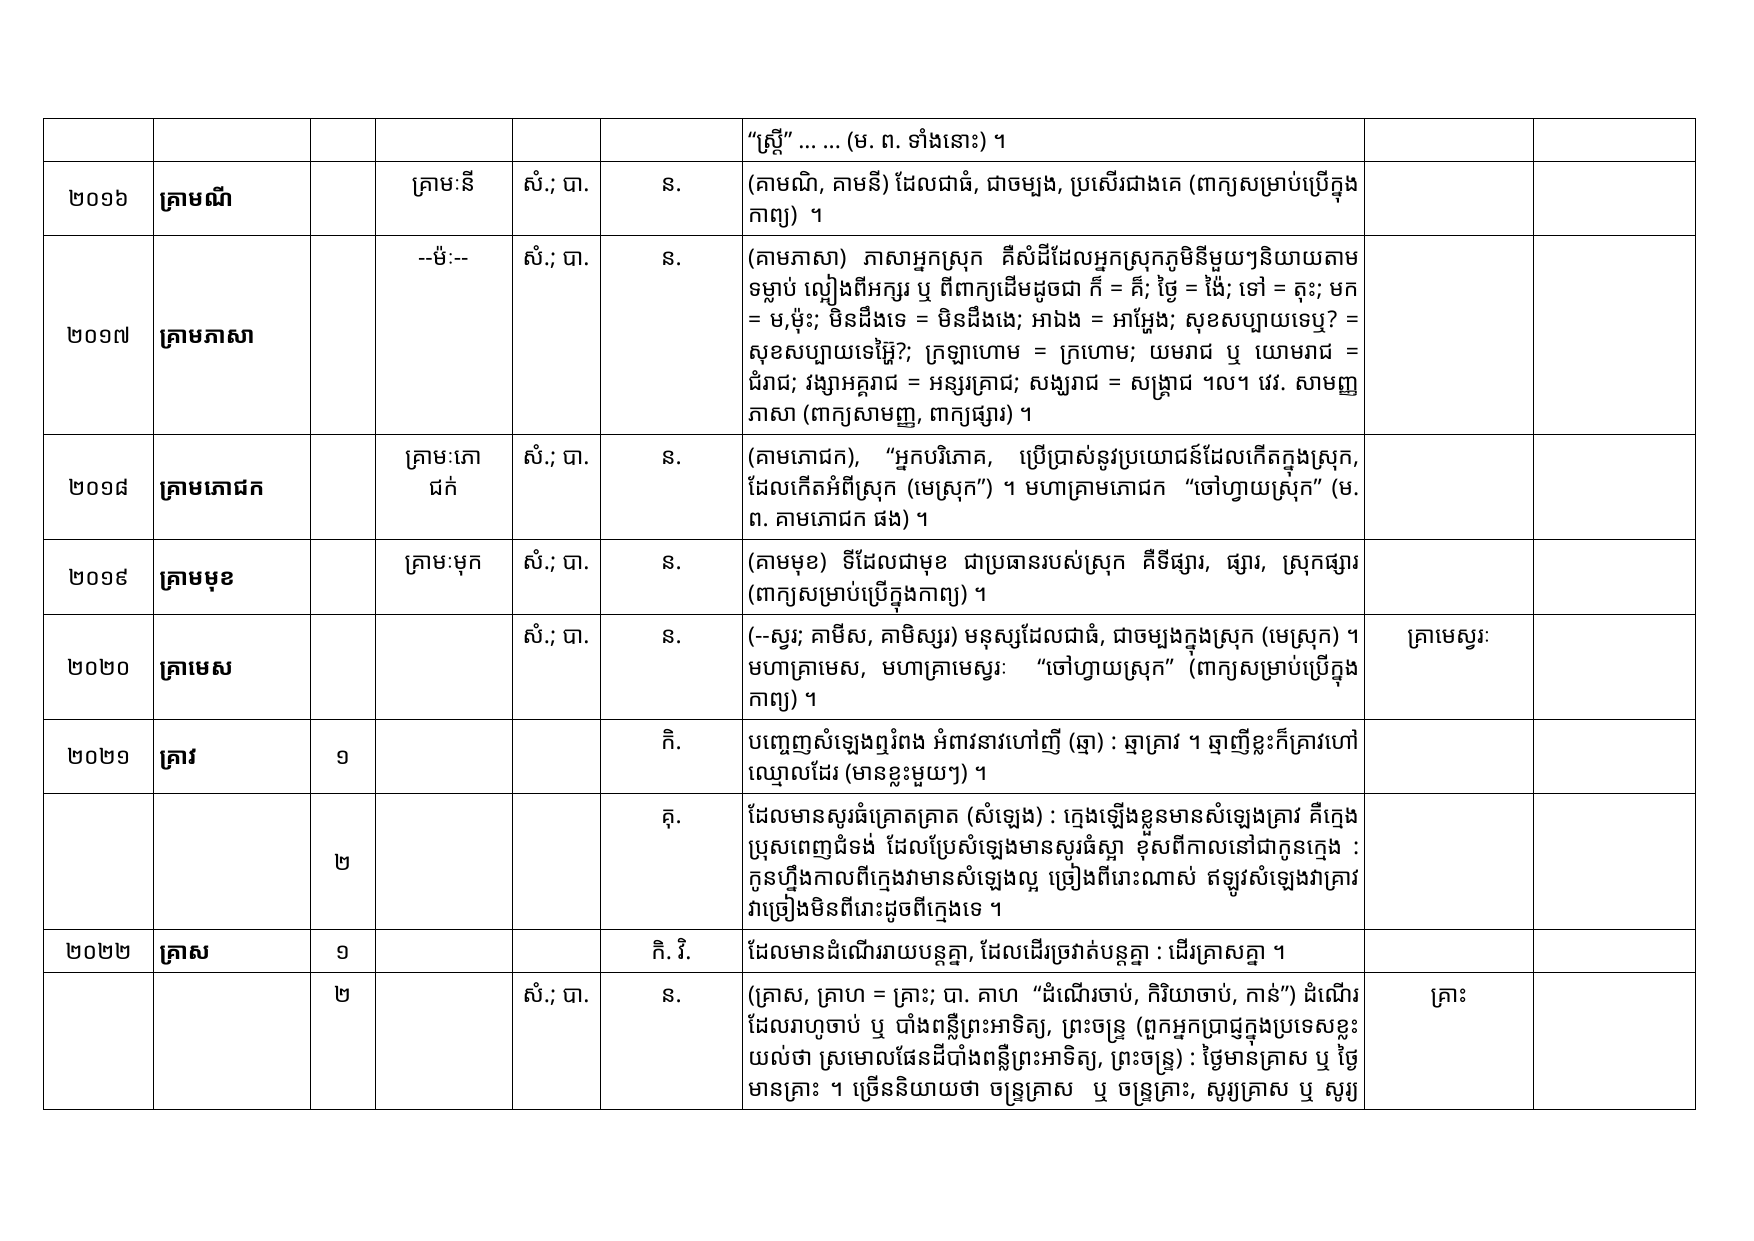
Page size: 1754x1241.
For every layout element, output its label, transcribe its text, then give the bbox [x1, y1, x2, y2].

table_cell សំ.; បា. [513, 540, 600, 613]
table_cell [376, 794, 512, 929]
table_cell ដែល​មាន​ដំណើរ​រាយ​បន្ត​គ្នា, ដែល​ដើរ​ច្រវាត់​បន្ត​គ្នា : ដើរ​គ្រាស​គ្នា ។ [743, 930, 1364, 972]
table_cell គ្រាម​មុខ [154, 540, 310, 613]
table_cell [311, 615, 375, 719]
table_cell [376, 720, 512, 793]
table_cell គ្រាស [154, 930, 310, 972]
table_cell [376, 930, 512, 972]
table_cell បញ្ចេញ​សំឡេង​ឮ​រំពង អំពាវនាវ​ហៅ​ញី (ឆ្មា) : ឆ្មា​គ្រាវ ។ ឆ្មា​ញី​ខ្លះ​ក៏​គ្រាវ​ហៅ​​​ឈ្មោល​ដែរ (មាន​ខ្លះ​មួយ​ៗ) ។ [743, 720, 1364, 793]
table_cell [1365, 119, 1533, 161]
table_cell គ្រាមេស [154, 615, 310, 719]
table_cell គ្រាមៈនី [376, 162, 512, 235]
table_cell [601, 119, 742, 161]
table_cell ២០១៦ [44, 162, 153, 235]
table_cell [154, 973, 310, 1109]
table_cell [311, 162, 375, 235]
table_cell សំ.; បា. [513, 615, 600, 719]
table_cell [1534, 615, 1695, 719]
table_cell កិ. [601, 720, 742, 793]
table_cell ន. [601, 615, 742, 719]
table_cell [376, 973, 512, 1109]
table_cell --ម៉ៈ-- [376, 236, 512, 434]
table_cell គ្រាមេស្វរៈ [1365, 615, 1533, 719]
table_cell កិ. វិ. [601, 930, 742, 972]
table_cell គ្រាះ [1365, 973, 1533, 1109]
table_cell [1534, 930, 1695, 972]
table_cell [1534, 794, 1695, 929]
table_cell [1365, 720, 1533, 793]
table_cell [154, 119, 310, 161]
table_cell [311, 435, 375, 539]
table_cell [1534, 435, 1695, 539]
table_cell [1534, 236, 1695, 434]
table_cell ២០១៨ [44, 435, 153, 539]
table_cell [1534, 720, 1695, 793]
table_cell (គ្រាស, គ្រាហ = គ្រាះ; បា. គាហ “ដំណើរ​ចាប់, កិរិយា​ចាប់, កាន់”) ដំណើរ​ដែល​រាហូ​ចាប់ ឬ បាំង​ពន្លឺ​ព្រះ​អាទិត្យ, ព្រះ​ចន្ទ្រ (ពួក​អ្នក​ប្រាជ្ញ​ក្នុង​ប្រទេស​ខ្លះ​យល់​ថា ស្រមោល​ផែន​ដី​បាំង​ពន្លឺ​ព្រះ​អាទិត្យ, ព្រះ​ចន្ទ្រ) : ថ្ងៃ​មាន​គ្រាស ឬ ថ្ងៃ​មាន​គ្រាះ ។ ច្រើន​និយាយ​ថា ចន្ទ្រ​គ្រាស ឬ ចន្ទ្រ​គ្រាះ, សូរ្យ​គ្រាស ឬ សូរ្យ​ [743, 973, 1364, 1109]
table_cell [311, 236, 375, 434]
table_cell [513, 794, 600, 929]
table_cell [1365, 930, 1533, 972]
table_cell គ្រាមៈមុក [376, 540, 512, 613]
table_cell គ្រាម​ភាសា [154, 236, 310, 434]
table_cell [1534, 973, 1695, 1109]
table_cell [513, 930, 600, 972]
table_cell [1365, 435, 1533, 539]
table_cell សំ.; បា. [513, 435, 600, 539]
table_cell [513, 119, 600, 161]
table_cell គ្រាមៈភោ ជក់ [376, 435, 512, 539]
table_cell ១ [311, 930, 375, 972]
table_cell [311, 119, 375, 161]
table_cell សំ.; បា. [513, 162, 600, 235]
table_cell ១ [311, 720, 375, 793]
table_cell ន. [601, 435, 742, 539]
table_cell ២០២២ [44, 930, 153, 972]
table_cell ន. [601, 162, 742, 235]
table_cell [1365, 162, 1533, 235]
table_cell [376, 615, 512, 719]
table_cell ២០២១ [44, 720, 153, 793]
table_cell ២០១៩ [44, 540, 153, 613]
table_cell [513, 720, 600, 793]
table_cell [44, 794, 153, 929]
table_cell គុ. [601, 794, 742, 929]
table_cell ២ [311, 794, 375, 929]
table_cell ន. [601, 236, 742, 434]
table_cell ២០២០ [44, 615, 153, 719]
table_cell (គាមភោជក), “អ្នក​បរិភោគ, ប្រើ​ប្រាស់​នូវ​ប្រយោជន៍​​ដែល​កើត​ក្នុង​ស្រុក, ដែល​កើត​អំពី​ស្រុក (មេ​ស្រុក”) ។ មហា​គ្រាម​ភោជក “ចៅហ្វាយ​ស្រុក” (ម. ព. គាមភោជក ផង) ។ [743, 435, 1364, 539]
table_cell សំ.; បា. [513, 236, 600, 434]
table_cell (គាមមុខ) ទី​ដែល​ជា​មុខ ជា​ប្រធាន​របស់​ស្រុក គឺ​ទី​ផ្សារ, ផ្សារ, ស្រុក​ផ្សារ (ពាក្យ​សម្រាប់​ប្រើ​ក្នុង​កាព្យ) ។ [743, 540, 1364, 613]
table_cell [44, 119, 153, 161]
table_cell [1534, 162, 1695, 235]
table_cell (គាមណិ, គាមនី) ដែល​ជា​ធំ, ជា​ចម្បង, ប្រសើរ​ជាង​គេ (ពាក្យ​សម្រាប់​ប្រើ​ក្នុង​កាព្យ) ។ [743, 162, 1364, 235]
table_cell [1365, 236, 1533, 434]
table_cell ន. [601, 540, 742, 613]
table_cell (--ស្វរ; គាមីស, គាមិស្សរ) មនុស្ស​ដែល​ជា​ធំ, ជា​ចម្បង​ក្នុង​ស្រុក​ (មេ​ស្រុក) ។ មហា​គ្រាមេស, មហា​គ្រាមេស្វរៈ “ចៅហ្វាយ​ស្រុក” (ពាក្យ​សម្រាប់​ប្រើ​ក្នុង​កាព្យ) ។ [743, 615, 1364, 719]
table_cell គ្រាម​ភោជក [154, 435, 310, 539]
table_cell (គាមភាសា) ភាសា​អ្នក​ស្រុក គឺ​សំដី​ដែល​អ្នក​ស្រុក​ភូមិ​នីមួយ​ៗ​និយាយ​តាម​ទម្លាប់ ល្អៀង​ពី​អក្សរ ឬ ពី​ពាក្យ​ដើម​ដូច​ជា ក៏ = គ៏; ថ្ងៃ = ង៉ៃ; ទៅ = តុះ; មក = ម,ម៉ុះ; មិន​ដឹង​ទេ = មិន​ដឹង​ងេ; អា​ឯង = អា​អ្ហែង; សុខ​សប្បាយ​ទេ​ឬ​? = សុខ​សប្បាយ​ទេ​អ៊្ហៃ​?; ក្រឡាហោម = ក្រហោម; យមរាជ ឬ យោមរាជ = ជំរាជ; វង្សា​អគ្គរាជ = អន្សរគ្រាជ; សង្ឃរាជ = សង្គ្រាជ ។ល។ វេវ. សាមញ្ញ​ភាសា (ពាក្យ​សាមញ្ញ, ពាក្យ​ផ្សារ) ។ [743, 236, 1364, 434]
table_cell គ្រាវ [154, 720, 310, 793]
table_cell ២០១៧ [44, 236, 153, 434]
table_cell ដែល​មាន​សូរ​ធំ​​គ្រោតគ្រាត (សំឡេង) : ក្មេង​ឡើង​ខ្លួន​មាន​សំឡេង​គ្រាវ គឺ​ក្មេង​ប្រុស​ពេញ​ជំទង់ ដែល​ប្រែ​សំឡេង​មាន​សូរ​ធំ​ស្អា ខុស​ពី​កាល​នៅ​ជា​កូន​ក្មេង : កូន​ហ្នឹង​កាល​ពី​ក្មេង​វា​មាន​សំឡេង​ល្អ ច្រៀង​ពីរោះ​ណាស់ ឥឡូវ​សំឡេង​វា​គ្រាវ វា​ច្រៀង​មិន​ពីរោះ​ដូច​ពី​ក្មេង​ទេ ។ [743, 794, 1364, 929]
table_cell គ្រាមណី [154, 162, 310, 235]
table_cell [1534, 540, 1695, 613]
table_cell [44, 973, 153, 1109]
table_cell “ស្រ្តី” ... ... (ម. ព. ទាំង​នោះ) ។ [743, 119, 1364, 161]
table_cell សំ.; បា. [513, 973, 600, 1109]
table_cell [1365, 540, 1533, 613]
table_cell [311, 540, 375, 613]
table_cell [154, 794, 310, 929]
table_cell [1365, 794, 1533, 929]
table_cell ២ [311, 973, 375, 1109]
table_cell [376, 119, 512, 161]
table_cell ន. [601, 973, 742, 1109]
table_cell [1534, 119, 1695, 161]
